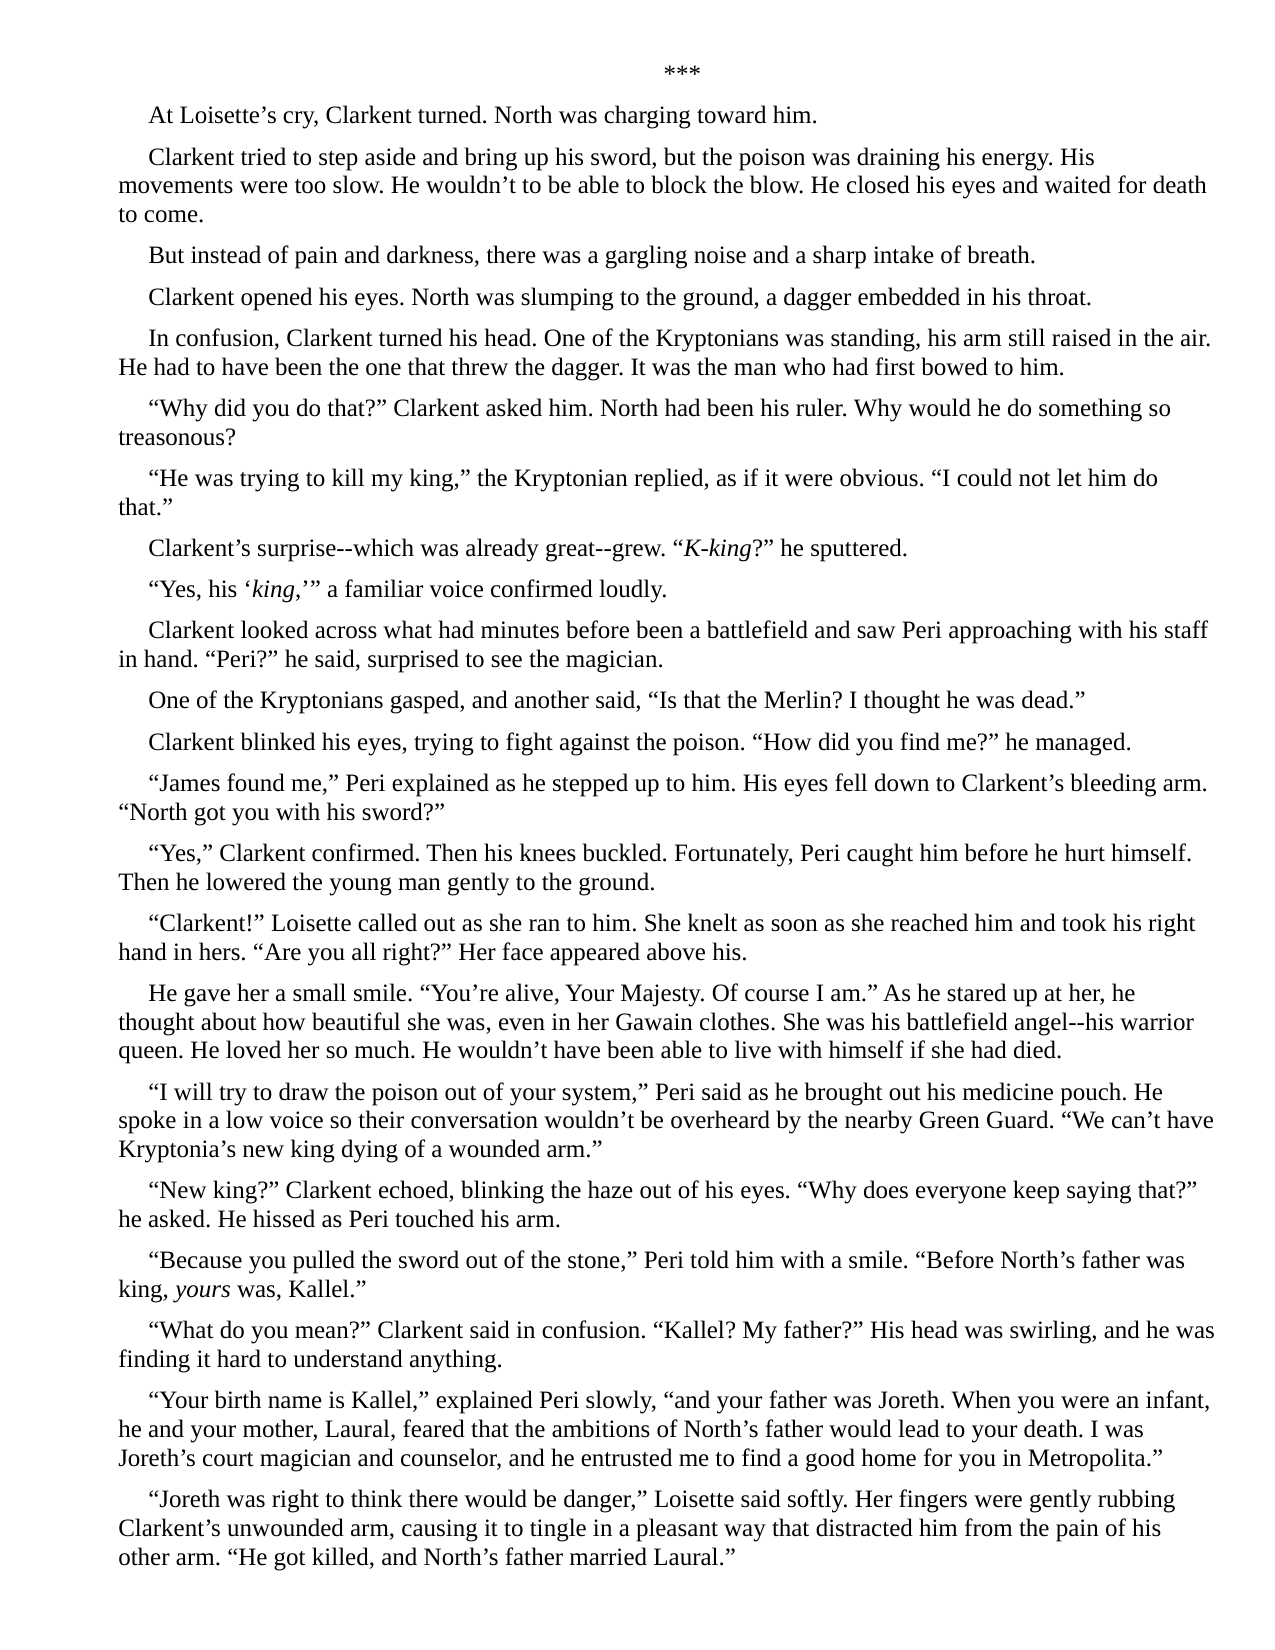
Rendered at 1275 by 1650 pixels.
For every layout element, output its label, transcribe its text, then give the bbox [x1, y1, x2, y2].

text Clarkent tried to step aside and bring up his sword, but the poison was draining his energy. His movements were too slow. He wouldn’t to be able to block the blow. He closed his eyes and waited for death to come. [118, 142, 1216, 228]
text “What do you mean?” Clarkent said in confusion. “Kallel? My father?” His head was swirling, and he was finding it hard to understand anything. [118, 1315, 1216, 1373]
text But instead of pain and darkness, there was a gargling noise and a sharp intake of breath. [118, 240, 1216, 269]
text Clarkent blinked his eyes, trying to fight against the poison. “How did you find me?” he managed. [118, 727, 1216, 755]
text “Why did you do that?” Clarkent asked him. North had been his ruler. Why would he do something so treasonous? [118, 393, 1216, 450]
text “Yes, his ‘king,’” a familiar voice confirmed loudly. [118, 574, 1216, 603]
text “Joreth was right to think there would be danger,” Loisette said softly. Her fingers were gently rubbing Clarkent’s unwounded arm, causing it to tingle in a pleasant way that distracted him from the pain of his other arm. “He got killed, and North’s father married Laural.” [118, 1484, 1216, 1570]
text “Because you pulled the sword out of the stone,” Peri told him with a smile. “Before North’s father was king, yours was, Kallel.” [118, 1245, 1216, 1303]
text One of the Kryptonians gasped, and another said, “Is that the Merlin? I thought he was dead.” [118, 685, 1216, 714]
text “He was trying to kill my king,” the Kryptonian replied, as if it were obvious. “I could not let him do that.” [118, 463, 1216, 520]
text “New king?” Clarkent echoed, blinking the haze out of his eyes. “Why does everyone keep saying that?” he asked. He hissed as Peri touched his arm. [118, 1175, 1216, 1233]
text He gave her a small smile. “You’re alive, Your Majesty. Of course I am.” As he stared up at her, he thought about how beautiful she was, even in her Gawain clothes. She was his battlefield angel--his warrior queen. He loved her so much. He wouldn’t have been able to live with himself if she had died. [118, 978, 1216, 1064]
text Clarkent’s surprise--which was already great--grew. “K-king?” he sputtered. [118, 533, 1216, 562]
text *** [118, 59, 1216, 88]
text Clarkent opened his eyes. North was slumping to the ground, a dagger embedded in his throat. [118, 282, 1216, 310]
text “I will try to draw the poison out of your system,” Peri said as he brought out his medicine pouch. He spoke in a low voice so their conversation wouldn’t be overheard by the nearby Green Guard. “We can’t have Kryptonia’s new king dying of a wounded arm.” [118, 1077, 1216, 1163]
text In confusion, Clarkent turned his head. One of the Kryptonians was standing, his arm still raised in the air. He had to have been the one that threw the dagger. It was the man who had first bowed to him. [118, 323, 1216, 380]
text “James found me,” Peri explained as he stepped up to him. His eyes fell down to Clarkent’s bleeding arm. “North got you with his sword?” [118, 768, 1216, 825]
text “Your birth name is Kallel,” explained Peri slowly, “and your father was Joreth. When you were an infant, he and your mother, Laural, feared that the ambitions of North’s father would lead to your death. I was Joreth’s court magician and counselor, and he entrusted me to find a good home for you in Metropolita.” [118, 1385, 1216, 1472]
text “Yes,” Clarkent confirmed. Then his knees buckled. Fortunately, Peri caught him before he hurt himself. Then he lowered the young man gently to the ground. [118, 838, 1216, 895]
text “Clarkent!” Loisette called out as she ran to him. She knelt as soon as she reached him and took his right hand in hers. “Are you all right?” Her face appeared above his. [118, 908, 1216, 965]
text At Loisette’s cry, Clarkent turned. North was charging toward him. [118, 100, 1216, 129]
text Clarkent looked across what had minutes before been a battlefield and saw Peri approaching with his staff in hand. “Peri?” he said, surprised to see the magician. [118, 615, 1216, 673]
